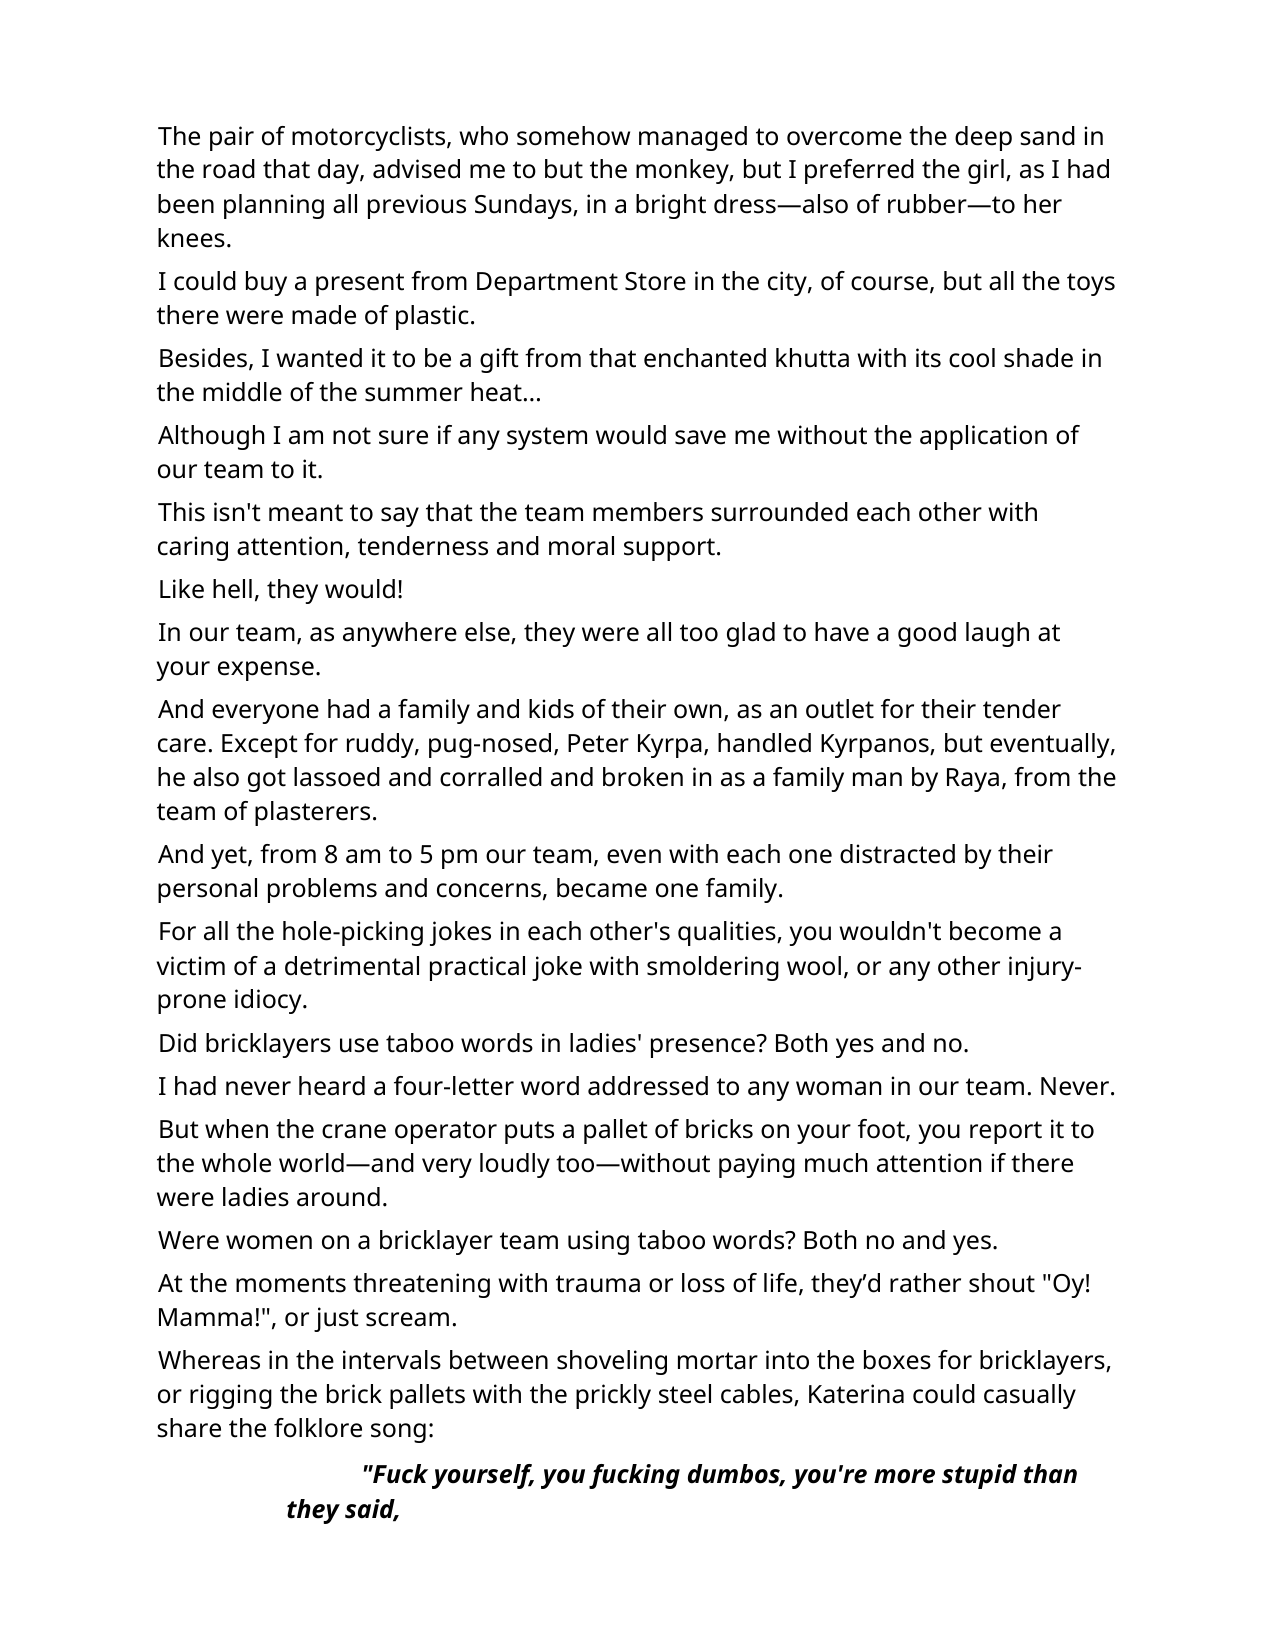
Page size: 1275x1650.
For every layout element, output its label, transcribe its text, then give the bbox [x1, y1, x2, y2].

text For all the hole-picking jokes in each other's qualities, you wouldn't become a victim of a detrimental practical joke with smoldering wool, or any other injury-prone idiocy. [156, 914, 1118, 1016]
text Were women on a bricklayer team using taboo words? Both no and yes. [156, 1222, 1118, 1256]
text But when the crane operator puts a pallet of bricks on your foot, you report it to the whole world—and very loudly too—without paying much attention if there were ladies around. [156, 1111, 1118, 1213]
text I could buy a present from Department Store in the city, of course, but all the toys there were made of plastic. [156, 263, 1118, 331]
text Although I am not sure if any system would save me without the application of our team to it. [156, 417, 1118, 486]
text The pair of motorcyclists, who somehow managed to overcome the deep sand in the road that day, advised me to but the monkey, but I preferred the girl, as I had been planning all previous Sundays, in a bright dress—also of rubber—to her knees. [156, 118, 1118, 254]
text This isn't meant to say that the team members surrounded each other with caring attention, tenderness and moral support. [156, 494, 1118, 563]
text In our team, as anywhere else, they were all too glad to have a good laugh at your expense. [156, 615, 1118, 683]
text Did bricklayers use taboo words in ladies' presence? Both yes and no. [156, 1025, 1118, 1059]
text And everyone had a family and kids of their own, as an outlet for their tender care. Except for ruddy, pug-nosed, Peter Kyrpa, handled Kyrpanos, but eventually, he also got lassoed and corralled and broken in as a family man by Raya, from the team of plasterers. [156, 692, 1118, 828]
text At the moments threatening with trauma or loss of life, they’d rather shout "Oy! Mamma!", or just scream. [156, 1265, 1118, 1333]
text Like hell, they would! [156, 572, 1118, 606]
text Besides, I wanted it to be a gift from that enchanted khutta with its cool shade in the middle of the summer heat… [156, 340, 1118, 408]
text And yet, from 8 am to 5 pm our team, even with each one distracted by their personal problems and concerns, became one family. [156, 837, 1118, 905]
text "Fuck yourself, you fucking dumbos, you're more stupid than they said, [286, 1457, 1118, 1525]
text Whereas in the intervals between shoveling mortar into the boxes for bricklayers, or rigging the brick pallets with the prickly steel cables, Katerina could casually share the folklore song: [156, 1342, 1118, 1445]
text I had never heard a four-letter word addressed to any woman in our team. Never. [156, 1068, 1118, 1102]
